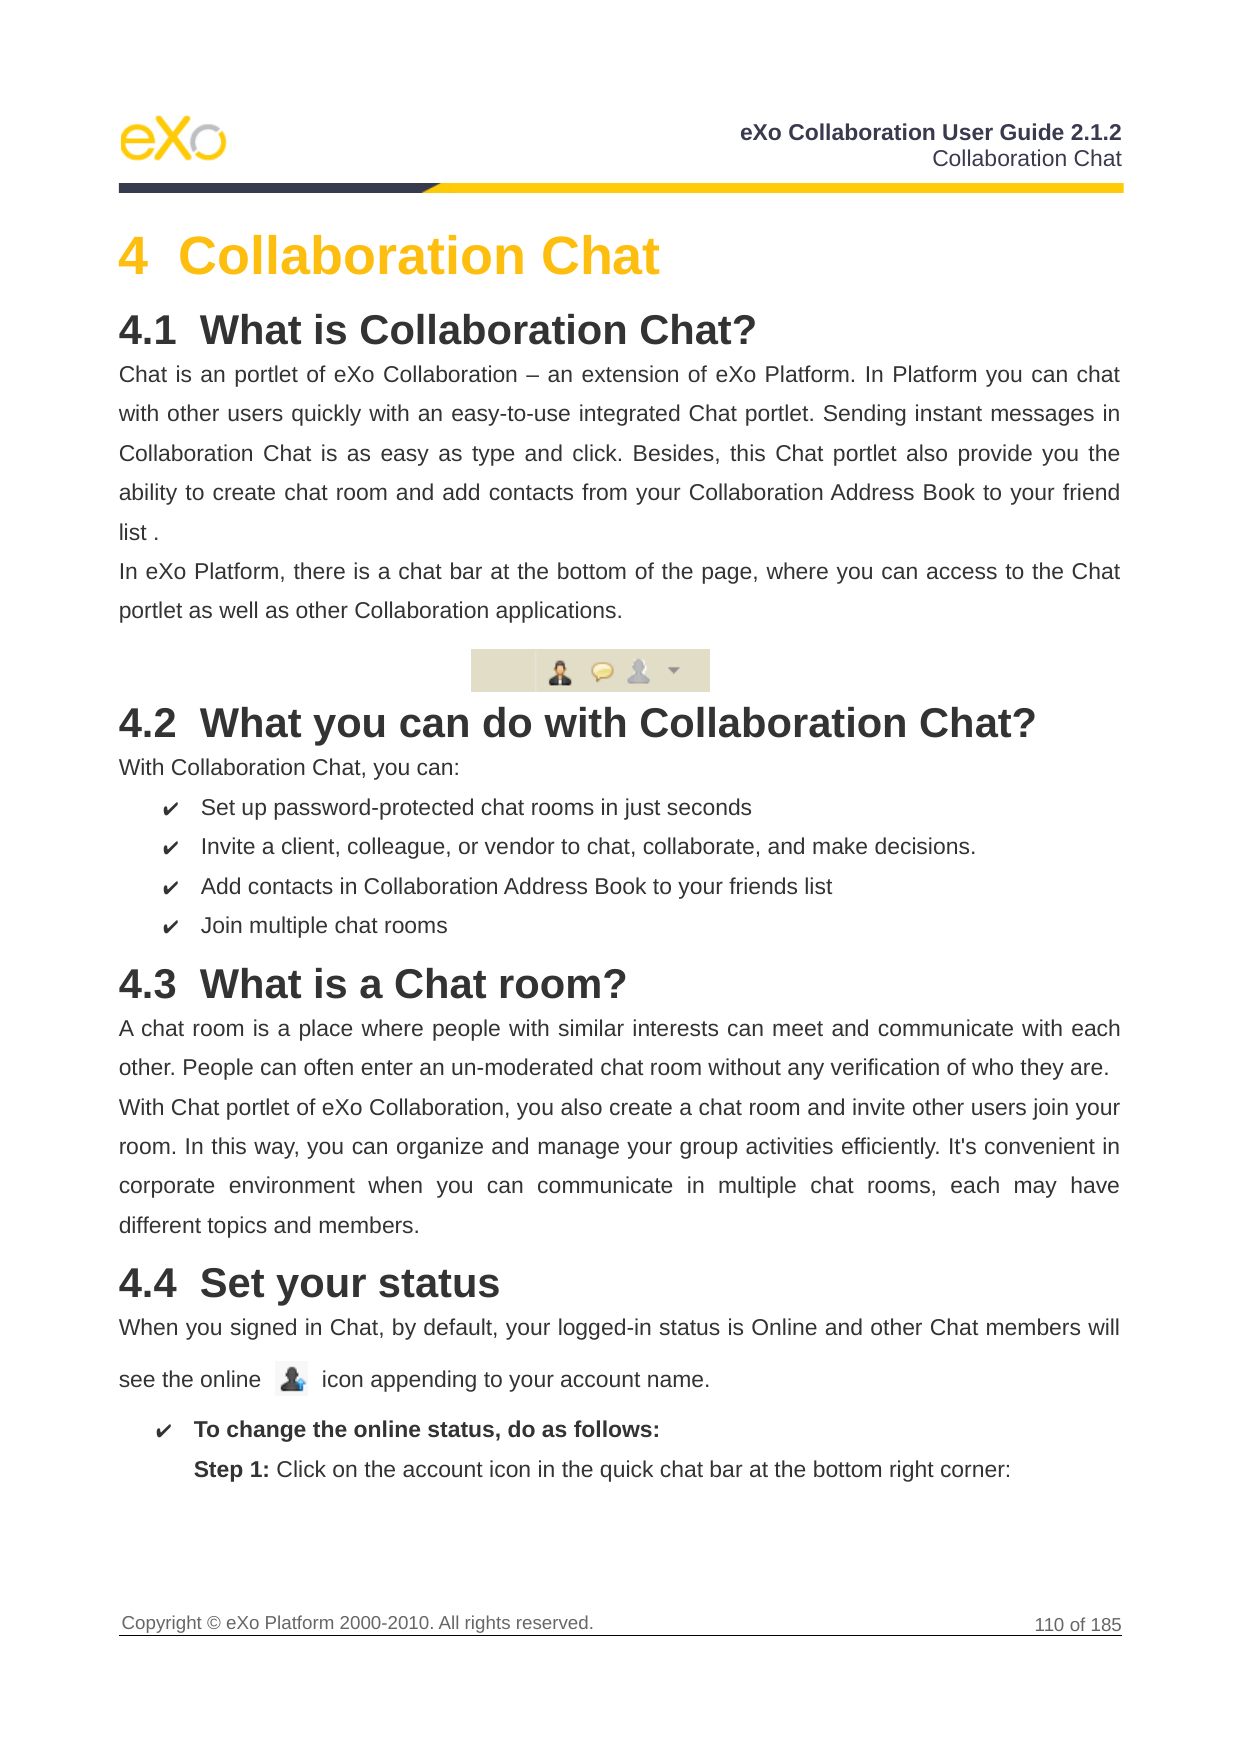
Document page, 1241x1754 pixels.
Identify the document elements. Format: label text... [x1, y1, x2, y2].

list Join multiple chat rooms [163, 912, 1122, 938]
list To change the online status, do as follows: [156, 1416, 1122, 1443]
text A chat room is a place where people with similar interests can meet and communicate with each other. People can often enter an un-moderated chat room without any verification of who they are. [118, 1014, 1122, 1080]
subtitle Set your status [118, 1259, 1122, 1307]
text With Chat portlet of eXo Collaboration, you also create a chat room and invite other users join your room. In this way, you can organize and manage your group activities efficiently. It's convenient in corporate environment when you can communicate in multiple chat rooms, each may have different topics and members. [118, 1093, 1122, 1238]
list Add contacts in Collaboration Address Book to your friends list [163, 873, 1122, 899]
picture [120, 115, 227, 161]
picture [471, 649, 710, 692]
text Chat is an portlet of eXo Collaboration – an extension of eXo Platform. In Platform you can chat with other users quickly with an easy-to-use integrated Chat portlet. Sending instant messages in Collaboration Chat is as easy as type and click. Besides, this Chat portlet also provide you the ability to create chat room and add contacts from your Collaboration Address Book to your friend list . [118, 361, 1122, 545]
subtitle Collaboration Chat [118, 223, 1122, 286]
list Step 1: Click on the account icon in the quick chat bar at the bottom right corner: [156, 1456, 1122, 1482]
list Invite a client, colleague, or vendor to chat, collaborate, and make decisions. [163, 833, 1122, 859]
subtitle What is Collaboration Chat? [118, 305, 1122, 353]
text In eXo Platform, there is a chat bar at the bottom of the page, where you can access to the Chat portlet as well as other Collaboration applications. [118, 558, 1122, 624]
list When you signed in Chat, by default, your logged-in status is Online and other Chat members will see the online icon appending to your account name. [81, 1314, 1122, 1403]
subtitle What is a Chat room? [118, 959, 1122, 1007]
text With Collaboration Chat, you can: [118, 754, 1122, 781]
picture [118, 183, 1124, 193]
picture [275, 1361, 308, 1396]
subtitle What you can do with Collaboration Chat? [118, 644, 1122, 747]
list Set up password-protected chat rooms in just seconds [163, 794, 1122, 820]
